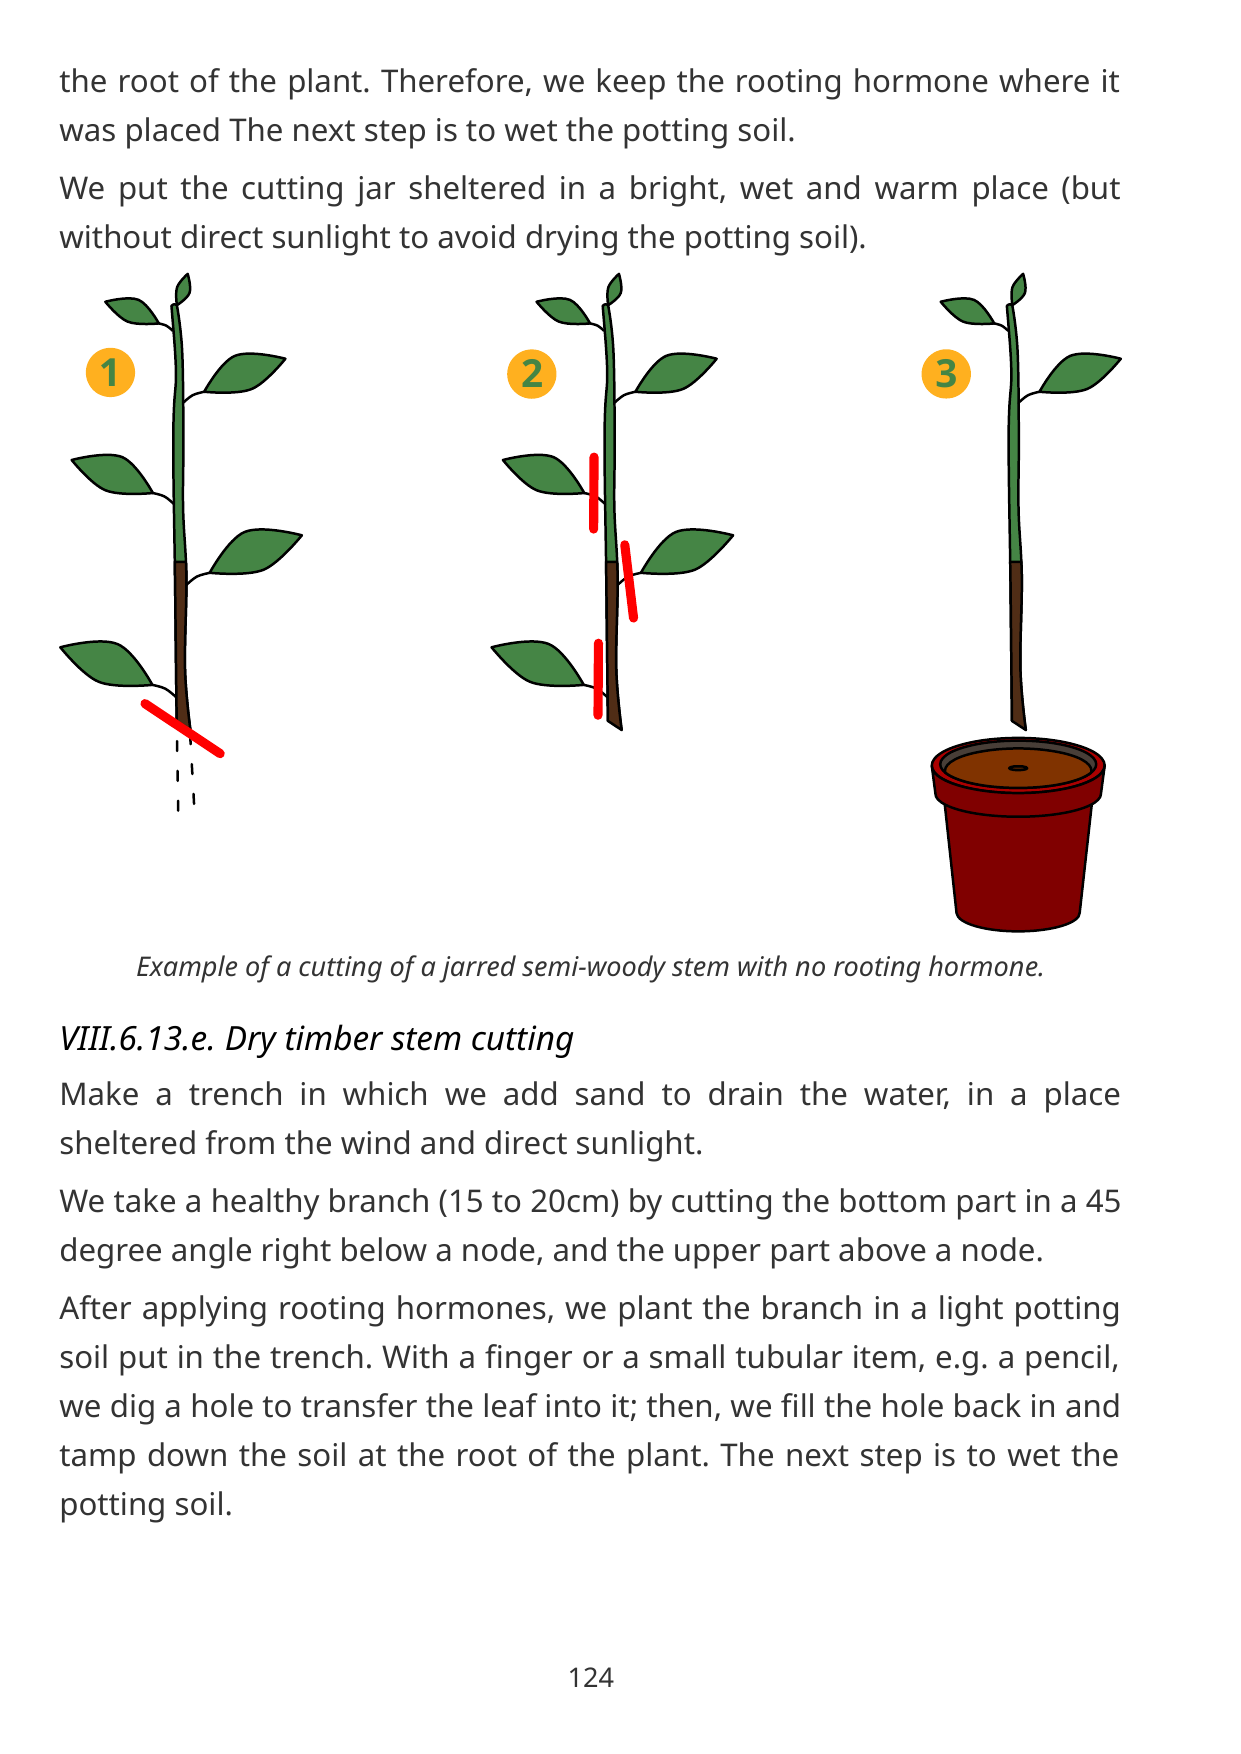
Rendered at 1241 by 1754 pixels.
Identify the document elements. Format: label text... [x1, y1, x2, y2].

text After applying rooting hormones, we plant the branch in a light potting soil put in the trench. With a finger or a small tubular item, e.g. a pencil, we dig a hole to transfer the leaf into it; then, we fill the hole back in and tamp down the soil at the root of the plant. The next step is to wet the potting soil. [59, 1286, 1122, 1524]
subtitle Dry timber stem cutting [59, 1014, 1122, 1060]
text the root of the plant. Therefore, we keep the rooting hormone where it was placed The next step is to wet the potting soil. [59, 59, 1122, 151]
text We take a healthy branch (15 to 20cm) by cutting the bottom part in a 45 degree angle right below a node, and the upper part above a node. [59, 1179, 1122, 1271]
text Make a trench in which we add sand to drain the water, in a place sheltered from the wind and direct sunlight. [59, 1072, 1122, 1164]
text Example of a cutting of a jarred semi-woody stem with no rooting hormone. [59, 948, 1122, 985]
text We put the cutting jar sheltered in a bright, wet and warm place (but without direct sunlight to avoid drying the potting soil). [59, 166, 1122, 257]
